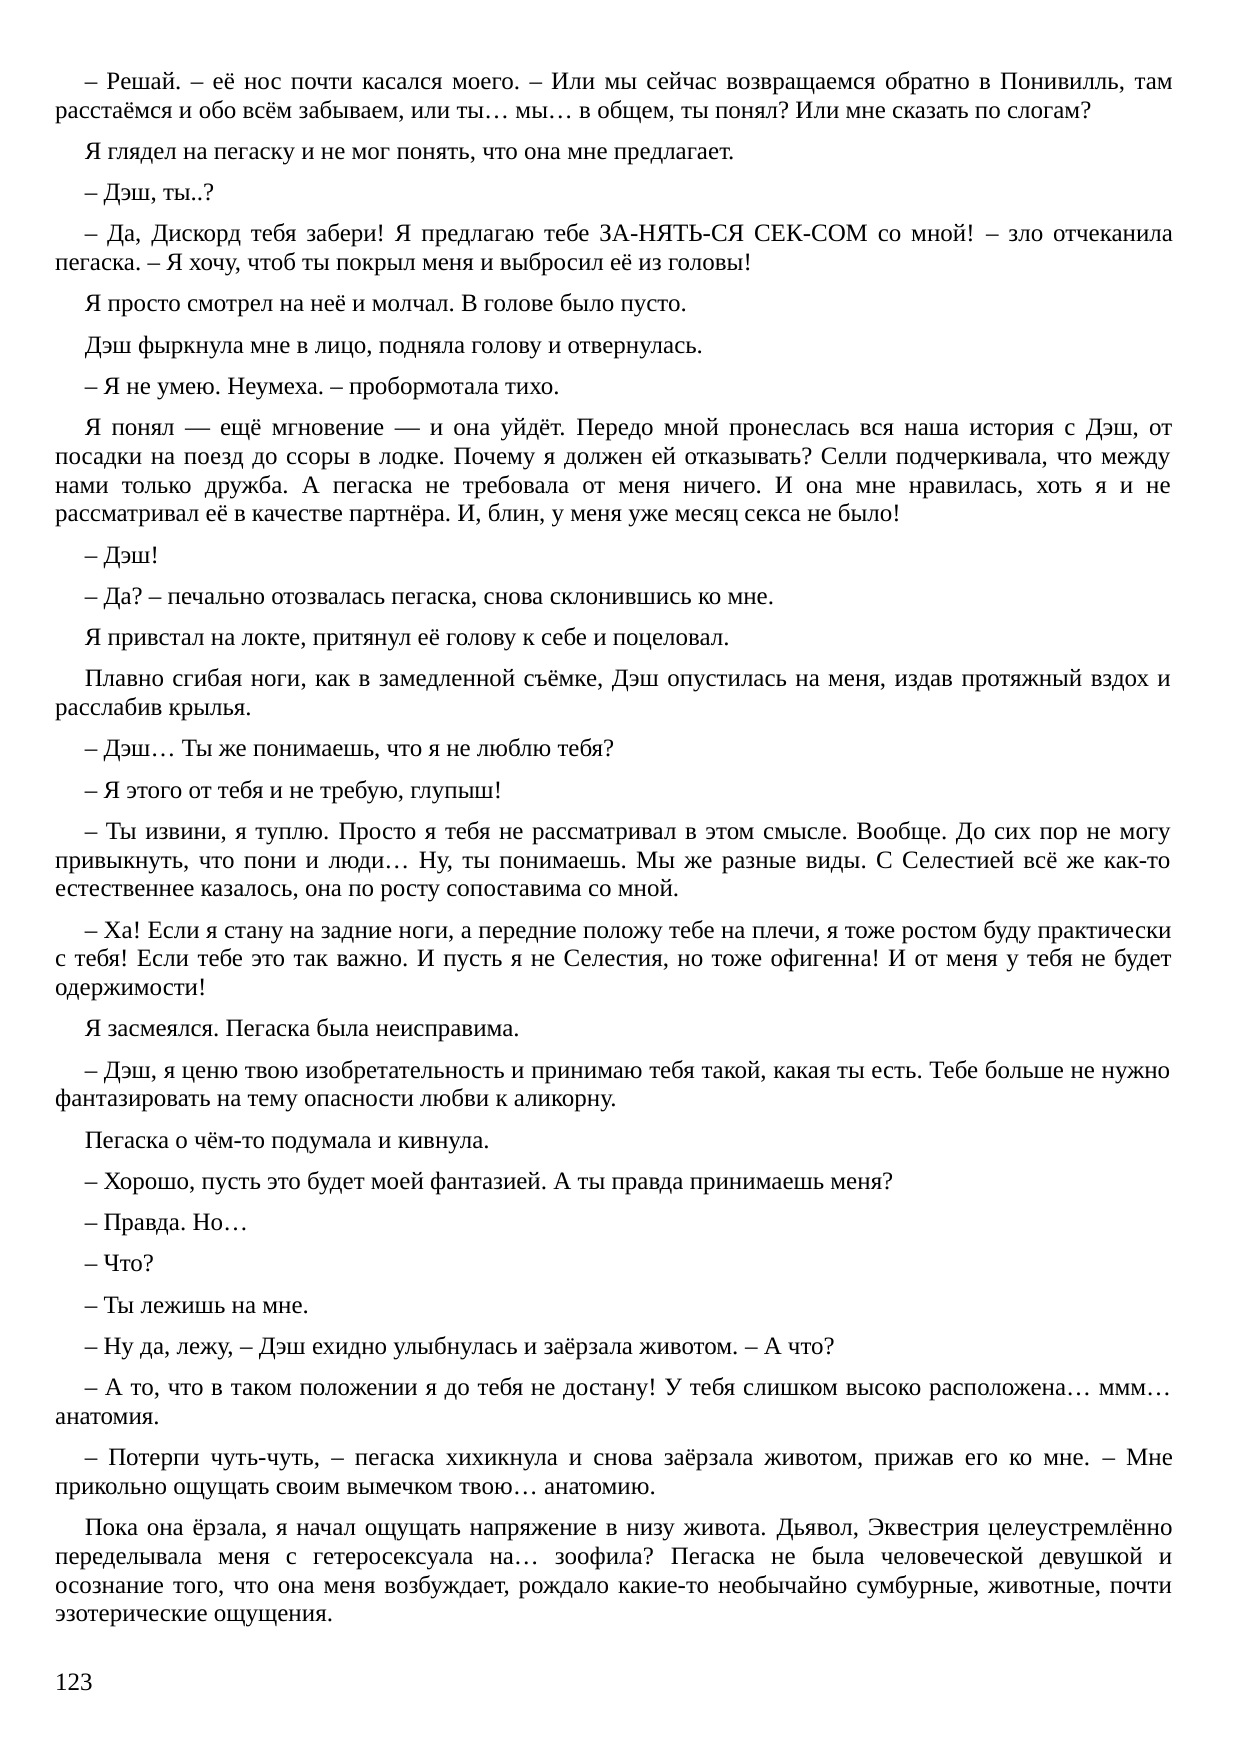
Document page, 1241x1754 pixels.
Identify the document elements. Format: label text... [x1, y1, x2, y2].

text – Потерпи чуть-чуть, – пегаска хихикнула и снова заёрзала животом, прижав его ко мне. – Мне прикольно ощущать своим вымечком твою… анатомию. [55, 1442, 1173, 1500]
text Пока она ёрзала, я начал ощущать напряжение в низу живота. Дьявол, Эквестрия целеустремлённо переделывала меня с гетеросексуала на… зоофила? Пегаска не была человеческой девушкой и осознание того, что она меня возбуждает, рождало какие-то необычайно сумбурные, животные, почти эзотерические ощущения. [55, 1512, 1173, 1627]
text Я просто смотрел на неё и молчал. В голове было пусто. [55, 288, 1173, 317]
text – Ха! Если я стану на задние ноги, а передние положу тебе на плечи, я тоже ростом буду практически с тебя! Если тебе это так важно. И пусть я не Селестия, но тоже офигенна! И от меня у тебя не будет одержимости! [55, 915, 1173, 1001]
text – Дэш, я ценю твою изобретательность и принимаю тебя такой, какая ты есть. Тебе больше не нужно фантазировать на тему опасности любви к аликорну. [55, 1055, 1173, 1112]
text – Я не умею. Неумеха. – пробормотала тихо. [55, 371, 1173, 400]
text Я понял — ещё мгновение — и она уйдёт. Передо мной пронеслась вся наша история с Дэш, от посадки на поезд до ссоры в лодке. Почему я должен ей отказывать? Селли подчеркивала, что между нами только дружба. А пегаска не требовала от меня ничего. И она мне нравилась, хоть я и не рассматривал её в качестве партнёра. И, блин, у меня уже месяц секса не было! [55, 412, 1173, 527]
text – Дэш, ты..? [55, 177, 1173, 206]
text Я засмеялся. Пегаска была неисправима. [55, 1013, 1173, 1042]
text Я глядел на пегаску и не мог понять, что она мне предлагает. [55, 136, 1173, 165]
text Пегаска о чём-то подумала и кивнула. [55, 1125, 1173, 1153]
text Дэш фыркнула мне в лицо, подняла голову и отвернулась. [55, 330, 1173, 358]
text – Я этого от тебя и не требую, глупыш! [55, 775, 1173, 803]
text – Дэш… Ты же понимаешь, что я не люблю тебя? [55, 733, 1173, 762]
text – Решай. – её нос почти касался моего. – Или мы сейчас возвращаемся обратно в Понивилль, там расстаёмся и обо всём забываем, или ты… мы… в общем, ты понял? Или мне сказать по слогам? [55, 66, 1173, 123]
text – Правда. Но… [55, 1207, 1173, 1236]
text – Ты лежишь на мне. [55, 1290, 1173, 1318]
text Плавно сгибая ноги, как в замедленной съёмке, Дэш опустилась на меня, издав протяжный вздох и расслабив крылья. [55, 663, 1173, 721]
text – Да? – печально отозвалась пегаска, снова склонившись ко мне. [55, 581, 1173, 610]
text – Ну да, лежу, – Дэш ехидно улыбнулась и заёрзала животом. – А что? [55, 1331, 1173, 1360]
text – Ты извини, я туплю. Просто я тебя не рассматривал в этом смысле. Вообще. До сих пор не могу привыкнуть, что пони и люди… Ну, ты понимаешь. Мы же разные виды. С Селестией всё же как-то естественнее казалось, она по росту сопоставима со мной. [55, 816, 1173, 902]
text – Да, Дискорд тебя забери! Я предлагаю тебе ЗА-НЯТЬ-СЯ СЕК-СОМ со мной! – зло отчеканила пегаска. – Я хочу, чтоб ты покрыл меня и выбросил её из головы! [55, 218, 1173, 276]
text – А то, что в таком положении я до тебя не достану! У тебя слишком высоко расположена… ммм… анатомия. [55, 1372, 1173, 1430]
text – Хорошо, пусть это будет моей фантазией. А ты правда принимаешь меня? [55, 1166, 1173, 1195]
text – Что? [55, 1248, 1173, 1277]
text – Дэш! [55, 540, 1173, 568]
text Я привстал на локте, притянул её голову к себе и поцеловал. [55, 622, 1173, 651]
